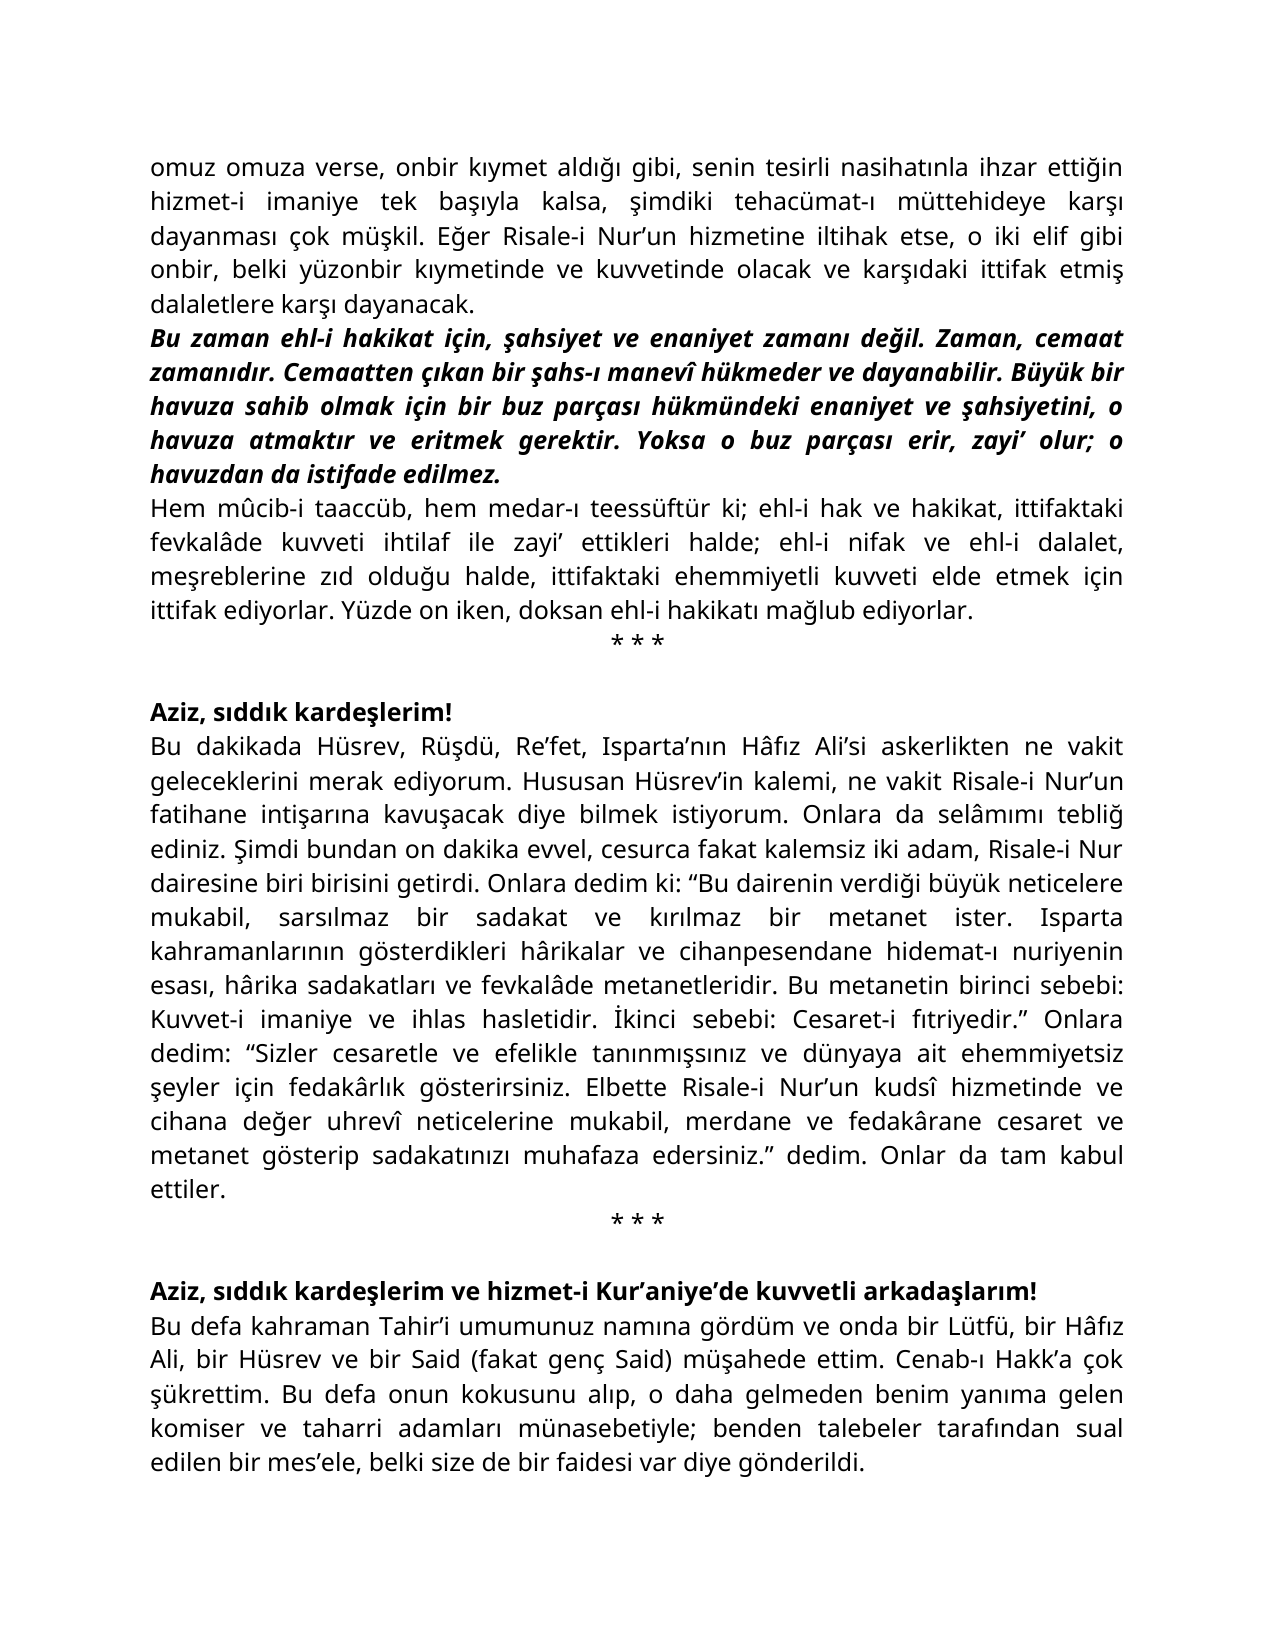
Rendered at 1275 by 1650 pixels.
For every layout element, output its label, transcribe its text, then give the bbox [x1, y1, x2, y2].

text Hem mûcib-i taaccüb, hem medar-ı teessüftür ki; ehl-i hak ve hakikat, ittifaktaki fevkalâde kuvveti ihtilaf ile zayi’ ettikleri halde; ehl-i nifak ve ehl-i dalalet, meşreblerine zıd olduğu halde, ittifaktaki ehemmiyetli kuvveti elde etmek için ittifak ediyorlar. Yüzde on iken, doksan ehl-i hakikatı mağlub ediyorlar. [150, 491, 1125, 627]
text Bu dakikada Hüsrev, Rüşdü, Re’fet, Isparta’nın Hâfız Ali’si askerlikten ne vakit geleceklerini merak ediyorum. Hususan Hüsrev’in kalemi, ne vakit Risale-i Nur’un fatihane intişarına kavuşacak diye bilmek istiyorum. Onlara da selâmımı tebliğ ediniz. Şimdi bundan on dakika evvel, cesurca fakat kalemsiz iki adam, Risale-i Nur dairesine biri birisini getirdi. Onlara dedim ki: “Bu dairenin verdiği büyük neticelere mukabil, sarsılmaz bir sadakat ve kırılmaz bir metanet ister. Isparta kahramanlarının gösterdikleri hârikalar ve cihanpesendane hidemat-ı nuriyenin esası, hârika sadakatları ve fevkalâde metanetleridir. Bu metanetin birinci sebebi: Kuvvet-i imaniye ve ihlas hasletidir. İkinci sebebi: Cesaret-i fıtriyedir.” Onlara dedim: “Sizler cesaretle ve efelikle tanınmışsınız ve dünyaya ait ehemmiyetsiz şeyler için fedakârlık gösterirsiniz. Elbette Risale-i Nur’un kudsî hizmetinde ve cihana değer uhrevî neticelerine mukabil, merdane ve fedakârane cesaret ve metanet gösterip sadakatınızı muhafaza edersiniz.” dedim. Onlar da tam kabul ettiler. [150, 729, 1125, 1206]
text * * * [150, 1206, 1125, 1240]
text * * * [150, 627, 1125, 661]
text Aziz, sıddık kardeşlerim! [150, 695, 1125, 729]
text Bu defa kahraman Tahir’i umumunuz namına gördüm ve onda bir Lütfü, bir Hâfız Ali, bir Hüsrev ve bir Said (fakat genç Said) müşahede ettim. Cenab-ı Hakk’a çok şükrettim. Bu defa onun kokusunu alıp, o daha gelmeden benim yanıma gelen komiser ve taharri adamları münasebetiyle; benden talebeler tarafından sual edilen bir mes’ele, belki size de bir faidesi var diye gönderildi. [150, 1308, 1125, 1478]
text Aziz, sıddık kardeşlerim ve hizmet-i Kur’aniye’de kuvvetli arkadaşlarım! [150, 1274, 1125, 1308]
text omuz omuza verse, onbir kıymet aldığı gibi, senin tesirli nasihatınla ihzar ettiğin hizmet-i imaniye tek başıyla kalsa, şimdiki tehacümat-ı müttehideye karşı dayanması çok müşkil. Eğer Risale-i Nur’un hizmetine iltihak etse, o iki elif gibi onbir, belki yüzonbir kıymetinde ve kuvvetinde olacak ve karşıdaki ittifak etmiş dalaletlere karşı dayanacak. [150, 150, 1125, 320]
text Bu zaman ehl-i hakikat için, şahsiyet ve enaniyet zamanı değil. Zaman, cemaat zamanıdır. Cemaatten çıkan bir şahs-ı manevî hükmeder ve dayanabilir. Büyük bir havuza sahib olmak için bir buz parçası hükmündeki enaniyet ve şahsiyetini, o havuza atmaktır ve eritmek gerektir. Yoksa o buz parçası erir, zayi’ olur; o havuzdan da istifade edilmez. [150, 320, 1125, 491]
